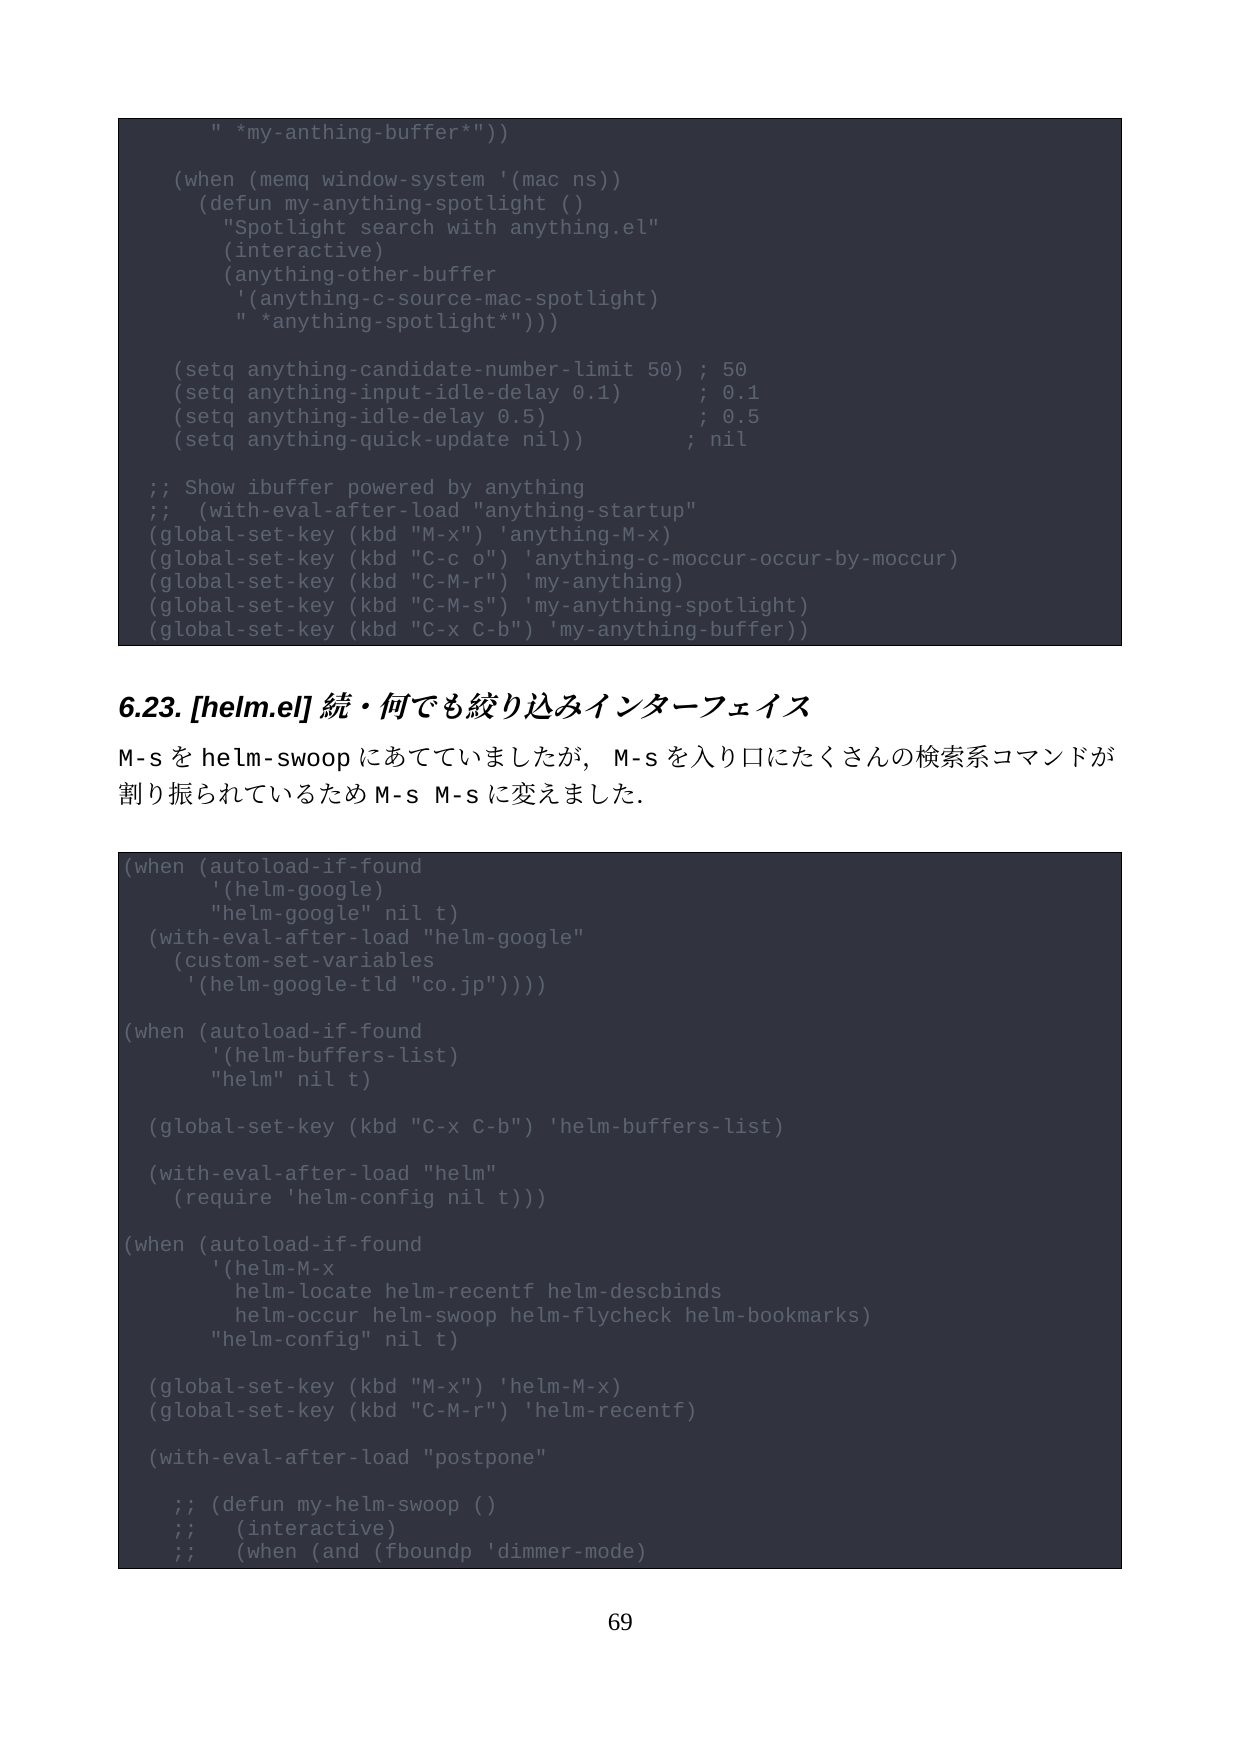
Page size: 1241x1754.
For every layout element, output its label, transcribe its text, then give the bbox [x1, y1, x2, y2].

text (global-set-key (kbd "C-c o") 'anything-c-moccur-occur-by-moccur) [119, 544, 1121, 567]
text (when (memq window-system '(mac ns)) [119, 165, 1121, 189]
text '(helm-google) [119, 875, 1121, 899]
text (require 'helm-config nil t))) [119, 1183, 1121, 1206]
text (with-eval-after-load "postpone" [119, 1443, 1121, 1467]
text ;; (interactive) [119, 1514, 1121, 1537]
text "helm" nil t) [119, 1064, 1121, 1088]
text (when (autoload-if-found [119, 1017, 1121, 1041]
text (defun my-anything-spotlight () [119, 189, 1121, 213]
text '(helm-M-x [119, 1254, 1121, 1277]
text (setq anything-idle-delay 0.5) ; 0.5 [119, 402, 1121, 426]
text (global-set-key (kbd "C-M-s") 'my-anything-spotlight) [119, 591, 1121, 615]
text (when (autoload-if-found [119, 1230, 1121, 1254]
text (global-set-key (kbd "M-x") 'anything-M-x) [119, 520, 1121, 544]
text (with-eval-after-load "helm" [119, 1159, 1121, 1183]
text helm-occur helm-swoop helm-flycheck helm-bookmarks) [119, 1301, 1121, 1325]
text (setq anything-quick-update nil)) ; nil [119, 426, 1121, 449]
text ;; (defun my-helm-swoop () [119, 1490, 1121, 1514]
text '(helm-google-tld "co.jp")))) [119, 970, 1121, 994]
subtitle [helm.el] 続・何でも絞り込みインターフェイス [118, 684, 1122, 726]
text (custom-set-variables [119, 946, 1121, 970]
text (global-set-key (kbd "C-x C-b") 'helm-buffers-list) [119, 1112, 1121, 1136]
text (anything-other-buffer [119, 260, 1121, 284]
text '(helm-buffers-list) [119, 1041, 1121, 1064]
text (global-set-key (kbd "C-M-r") 'helm-recentf) [119, 1396, 1121, 1419]
text (global-set-key (kbd "C-x C-b") 'my-anything-buffer)) [119, 615, 1121, 645]
text ;; Show ibuffer powered by anything [119, 473, 1121, 496]
text (with-eval-after-load "helm-google" [119, 923, 1121, 946]
text M-s を helm-swoop にあてていましたが， M-s を入り口にたくさんの検索系コマンドが割り振られているため M-s M-s に変えました． [118, 738, 1122, 839]
text (interactive) [119, 236, 1121, 260]
text '(anything-c-source-mac-spotlight) [119, 284, 1121, 307]
text (when (autoload-if-found [119, 853, 1121, 875]
text (setq anything-candidate-number-limit 50) ; 50 [119, 354, 1121, 378]
text "helm-config" nil t) [119, 1325, 1121, 1348]
text "Spotlight search with anything.el" [119, 213, 1121, 236]
text " *anything-spotlight*"))) [119, 307, 1121, 331]
text (global-set-key (kbd "C-M-r") 'my-anything) [119, 567, 1121, 591]
text (setq anything-input-idle-delay 0.1) ; 0.1 [119, 378, 1121, 402]
text " *my-anthing-buffer*")) [119, 119, 1121, 142]
text ;; (with-eval-after-load "anything-startup" [119, 496, 1121, 520]
text ;; (when (and (fboundp 'dimmer-mode) [119, 1537, 1121, 1568]
text helm-locate helm-recentf helm-descbinds [119, 1277, 1121, 1301]
text "helm-google" nil t) [119, 899, 1121, 923]
text (global-set-key (kbd "M-x") 'helm-M-x) [119, 1372, 1121, 1396]
